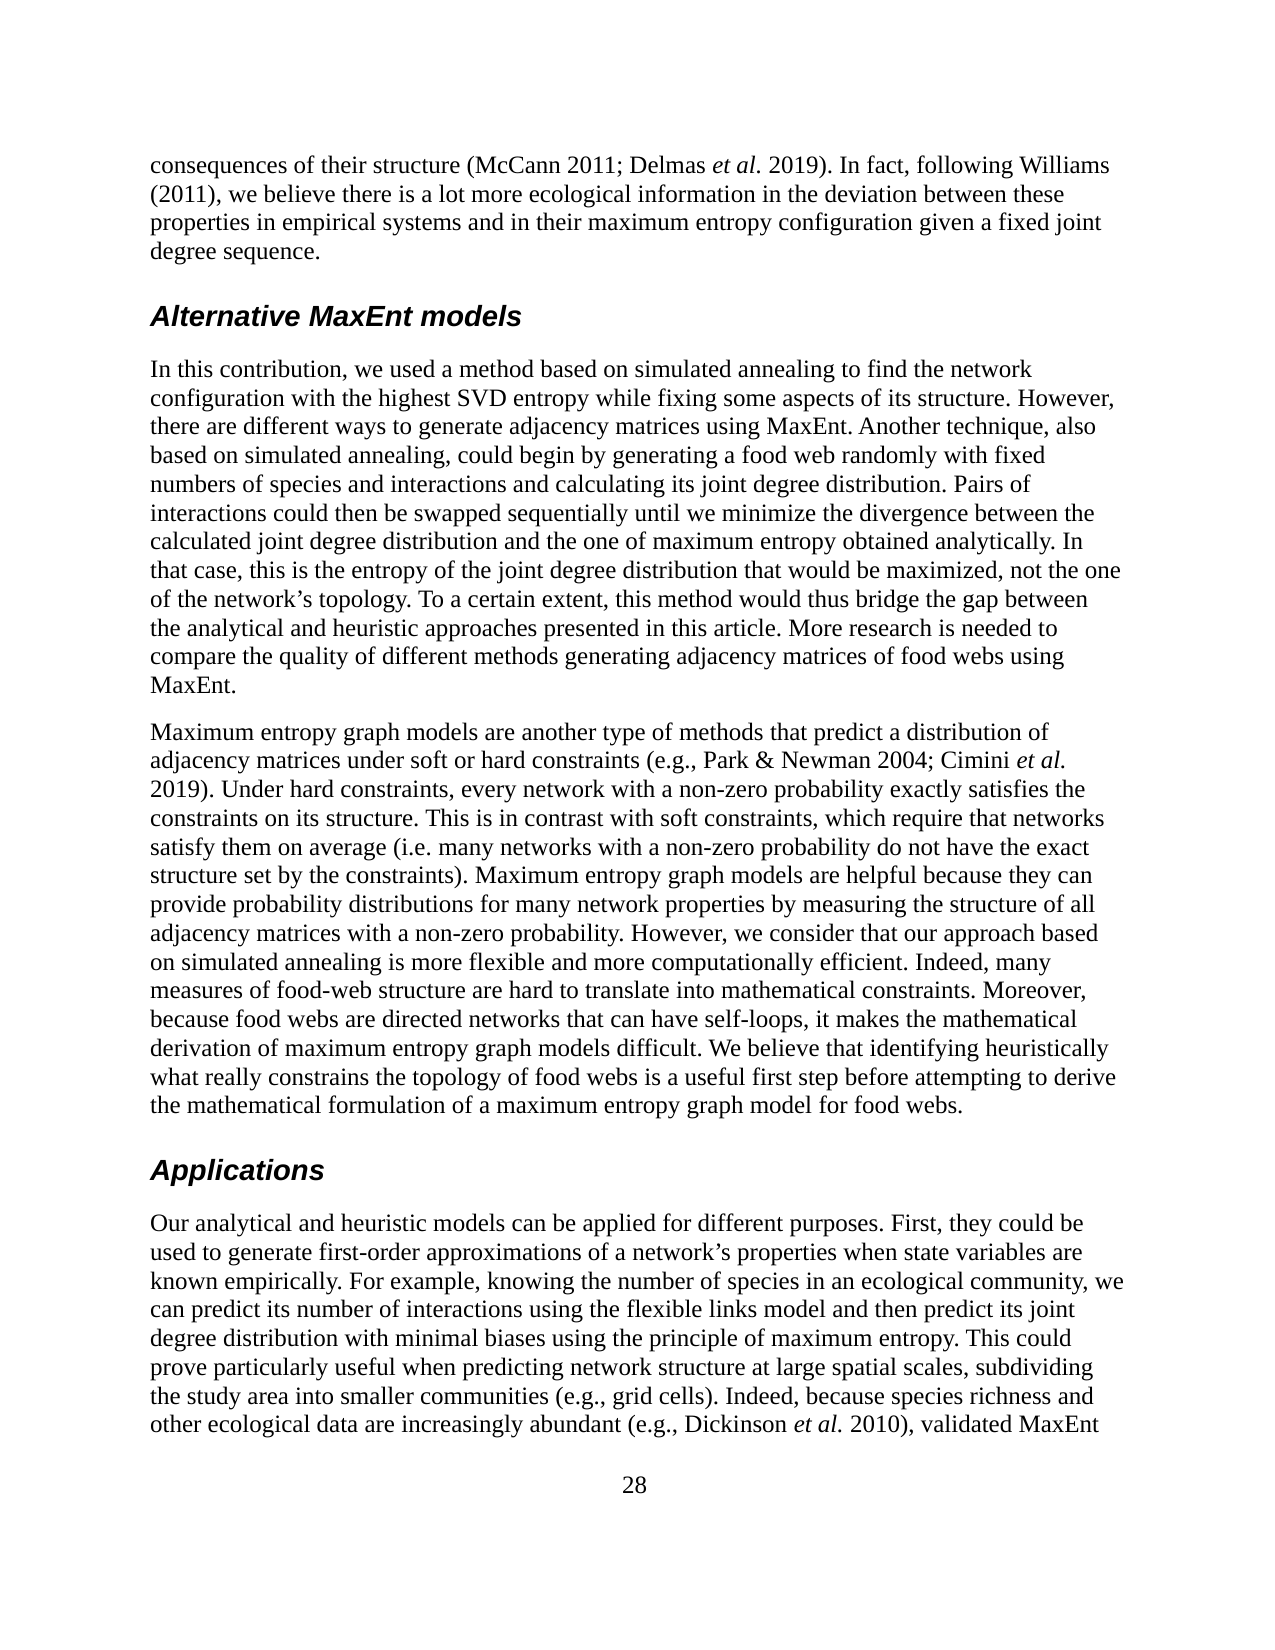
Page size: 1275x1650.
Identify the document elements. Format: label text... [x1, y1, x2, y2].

text In this contribution, we used a method based on simulated annealing to find the network configuration with the highest SVD entropy while fixing some aspects of its structure. However, there are different ways to generate adjacency matrices using MaxEnt. Another technique, also based on simulated annealing, could begin by generating a food web randomly with fixed numbers of species and interactions and calculating its joint degree distribution. Pairs of interactions could then be swapped sequentially until we minimize the divergence between the calculated joint degree distribution and the one of maximum entropy obtained analytically. In that case, this is the entropy of the joint degree distribution that would be maximized, not the one of the network’s topology. To a certain extent, this method would thus bridge the gap between the analytical and heuristic approaches presented in this article. More research is needed to compare the quality of different methods generating adjacency matrices of food webs using MaxEnt. [150, 354, 1125, 699]
text Maximum entropy graph models are another type of methods that predict a distribution of adjacency matrices under soft or hard constraints (e.g., Park & Newman 2004; Cimini et al. 2019). Under hard constraints, every network with a non-zero probability exactly satisfies the constraints on its structure. This is in contrast with soft constraints, which require that networks satisfy them on average (i.e. many networks with a non-zero probability do not have the exact structure set by the constraints). Maximum entropy graph models are helpful because they can provide probability distributions for many network properties by measuring the structure of all adjacency matrices with a non-zero probability. However, we consider that our approach based on simulated annealing is more flexible and more computationally efficient. Indeed, many measures of food-web structure are hard to translate into mathematical constraints. Moreover, because food webs are directed networks that can have self-loops, it makes the mathematical derivation of maximum entropy graph models difficult. We believe that identifying heuristically what really constrains the topology of food webs is a useful first step before attempting to derive the mathematical formulation of a maximum entropy graph model for food webs. [150, 717, 1125, 1119]
subtitle Alternative MaxEnt models [150, 299, 1125, 332]
text consequences of their structure (McCann 2011; Delmas et al. 2019). In fact, following Williams (2011), we believe there is a lot more ecological information in the deviation between these properties in empirical systems and in their maximum entropy configuration given a fixed joint degree sequence. [150, 150, 1125, 265]
subtitle Applications [150, 1153, 1125, 1187]
text Our analytical and heuristic models can be applied for different purposes. First, they could be used to generate first-order approximations of a network’s properties when state variables are known empirically. For example, knowing the number of species in an ecological community, we can predict its number of interactions using the flexible links model and then predict its joint degree distribution with minimal biases using the principle of maximum entropy. This could prove particularly useful when predicting network structure at large spatial scales, subdividing the study area into smaller communities (e.g., grid cells). Indeed, because species richness and other ecological data are increasingly abundant (e.g., Dickinson et al. 2010), validated MaxEnt [150, 1208, 1125, 1438]
